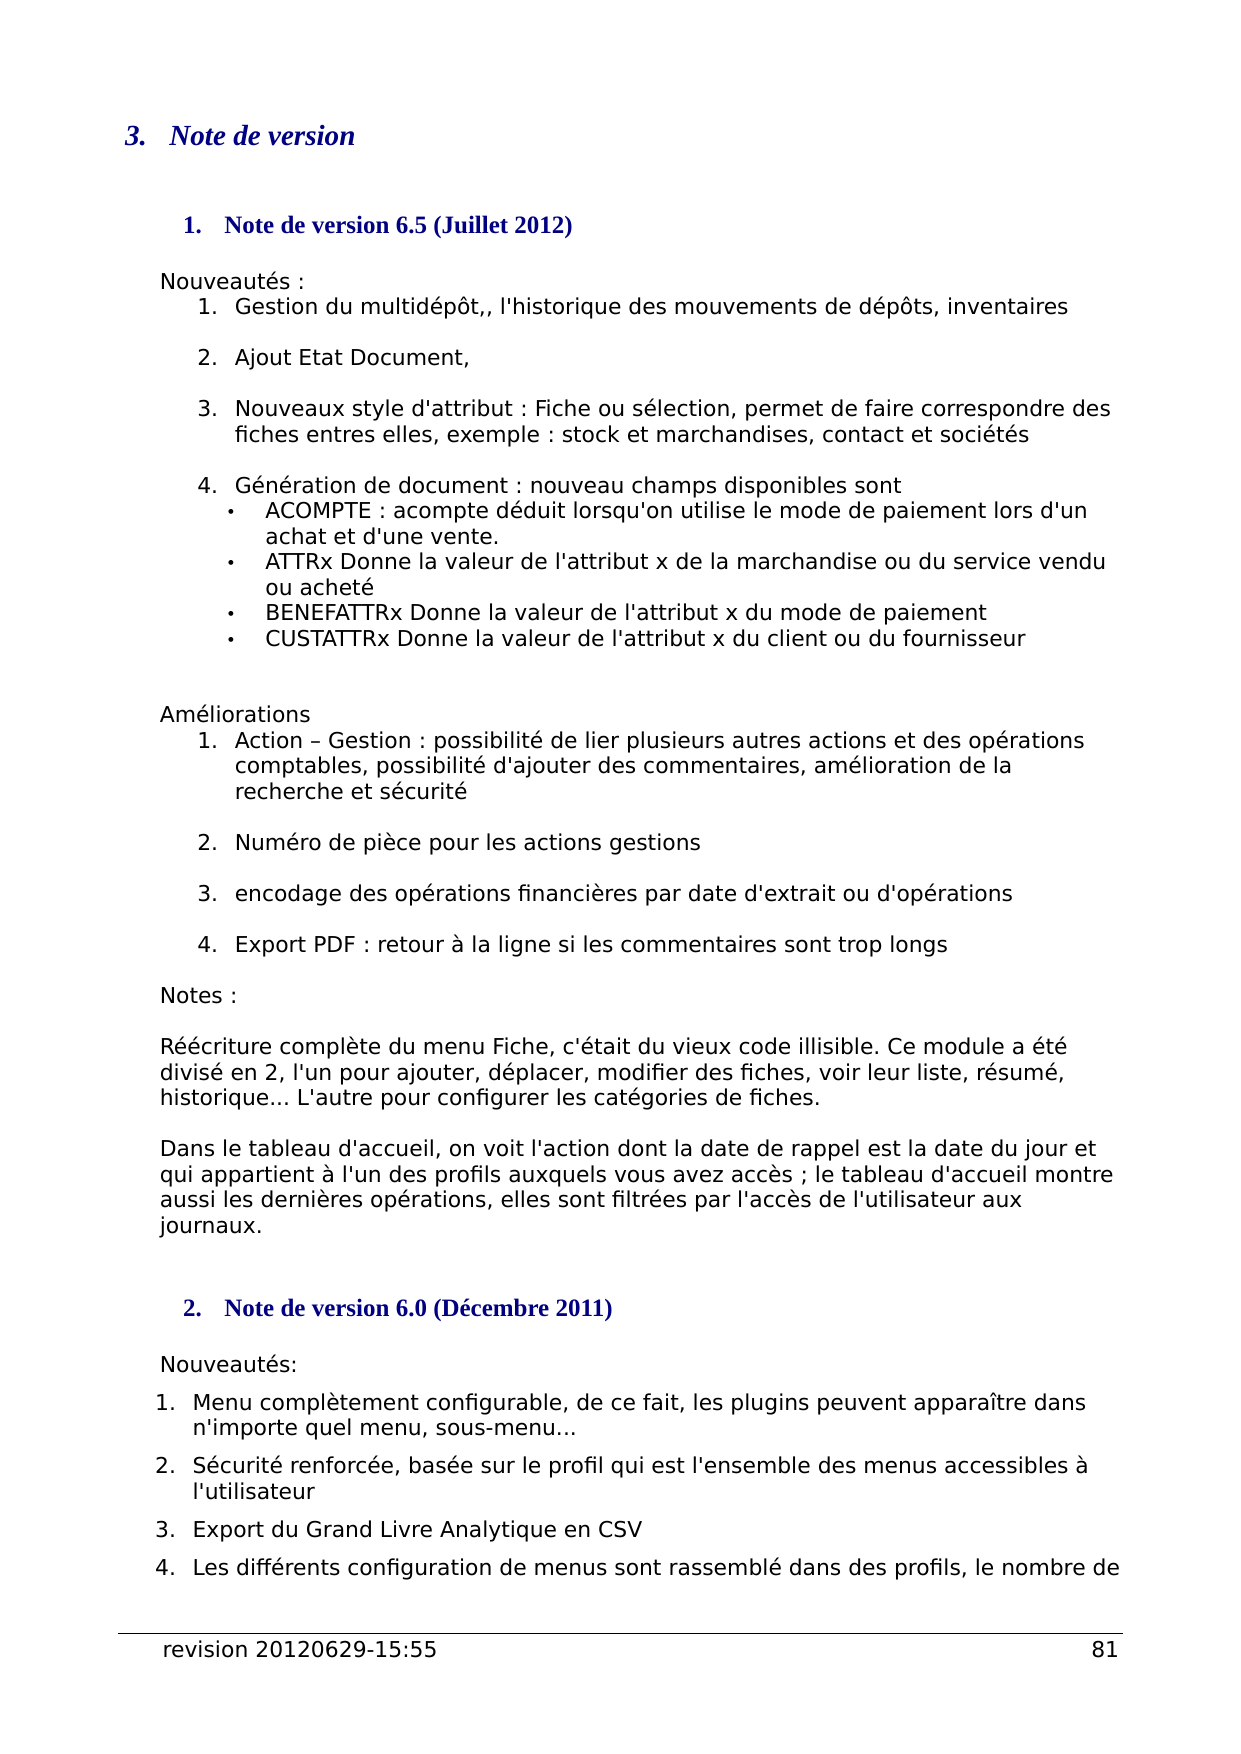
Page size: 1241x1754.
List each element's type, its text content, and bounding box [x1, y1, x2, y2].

list Ajout Etat Document, [197, 345, 1123, 371]
subtitle Note de version 6.5 (Juillet 2012) [177, 211, 1123, 239]
text Notes : [159, 983, 1123, 1009]
list Sécurité renforcée, basée sur le profil qui est l'ensemble des menus accessibles à l'utilisateur [155, 1453, 1123, 1504]
list ACOMPTE : acompte déduit lorsqu'on utilise le mode de paiement lors d'un achat et d'une vente. [228, 498, 1123, 549]
list Export PDF : retour à la ligne si les commentaires sont trop longs [197, 932, 1123, 958]
text Nouveautés: [159, 1352, 1123, 1377]
list Export du Grand Livre Analytique en CSV [155, 1517, 1123, 1542]
text Dans le tableau d'accueil, on voit l'action dont la date de rappel est la date du jour et qui appartient à l'un des profils auxquels vous avez accès ; le tableau d'accueil montre aussi les dernières opérations, elles sont filtrées par l'accès de l'utilisateur aux journaux. [159, 1136, 1123, 1238]
list Gestion du multidépôt,, l'historique des mouvements de dépôts, inventaires [197, 294, 1123, 320]
list Menu complètement configurable, de ce fait, les plugins peuvent apparaître dans n'importe quel menu, sous-menu... [155, 1390, 1123, 1441]
list Les différents configuration de menus sont rassemblé dans des profils, le nombre de [155, 1555, 1123, 1580]
list Nouveaux style d'attribut : Fiche ou sélection, permet de faire correspondre des fiches entres elles, exemple : stock et marchandises, contact et sociétés [197, 396, 1123, 447]
subtitle Note de version [117, 118, 1123, 152]
list Action – Gestion : possibilité de lier plusieurs autres actions et des opérations comptables, possibilité d'ajouter des commentaires, amélioration de la recherche et sécurité [197, 728, 1123, 805]
subtitle Note de version 6.0 (Décembre 2011) [177, 1293, 1123, 1322]
list Génération de document : nouveau champs disponibles sont [197, 473, 1123, 498]
text Réécriture complète du menu Fiche, c'était du vieux code illisible. Ce module a été divisé en 2, l'un pour ajouter, déplacer, modifier des fiches, voir leur liste, résumé, historique... L'autre pour configurer les catégories de fiches. [159, 1034, 1123, 1111]
text Améliorations [159, 703, 1123, 728]
list BENEFATTRx Donne la valeur de l'attribut x du mode de paiement [228, 601, 1123, 626]
list CUSTATTRx Donne la valeur de l'attribut x du client ou du fournisseur [228, 626, 1123, 652]
list Numéro de pièce pour les actions gestions [197, 830, 1123, 856]
text Nouveautés : [159, 269, 1123, 294]
list encodage des opérations financières par date d'extrait ou d'opérations [197, 881, 1123, 907]
list ATTRx Donne la valeur de l'attribut x de la marchandise ou du service vendu ou acheté [228, 549, 1123, 601]
